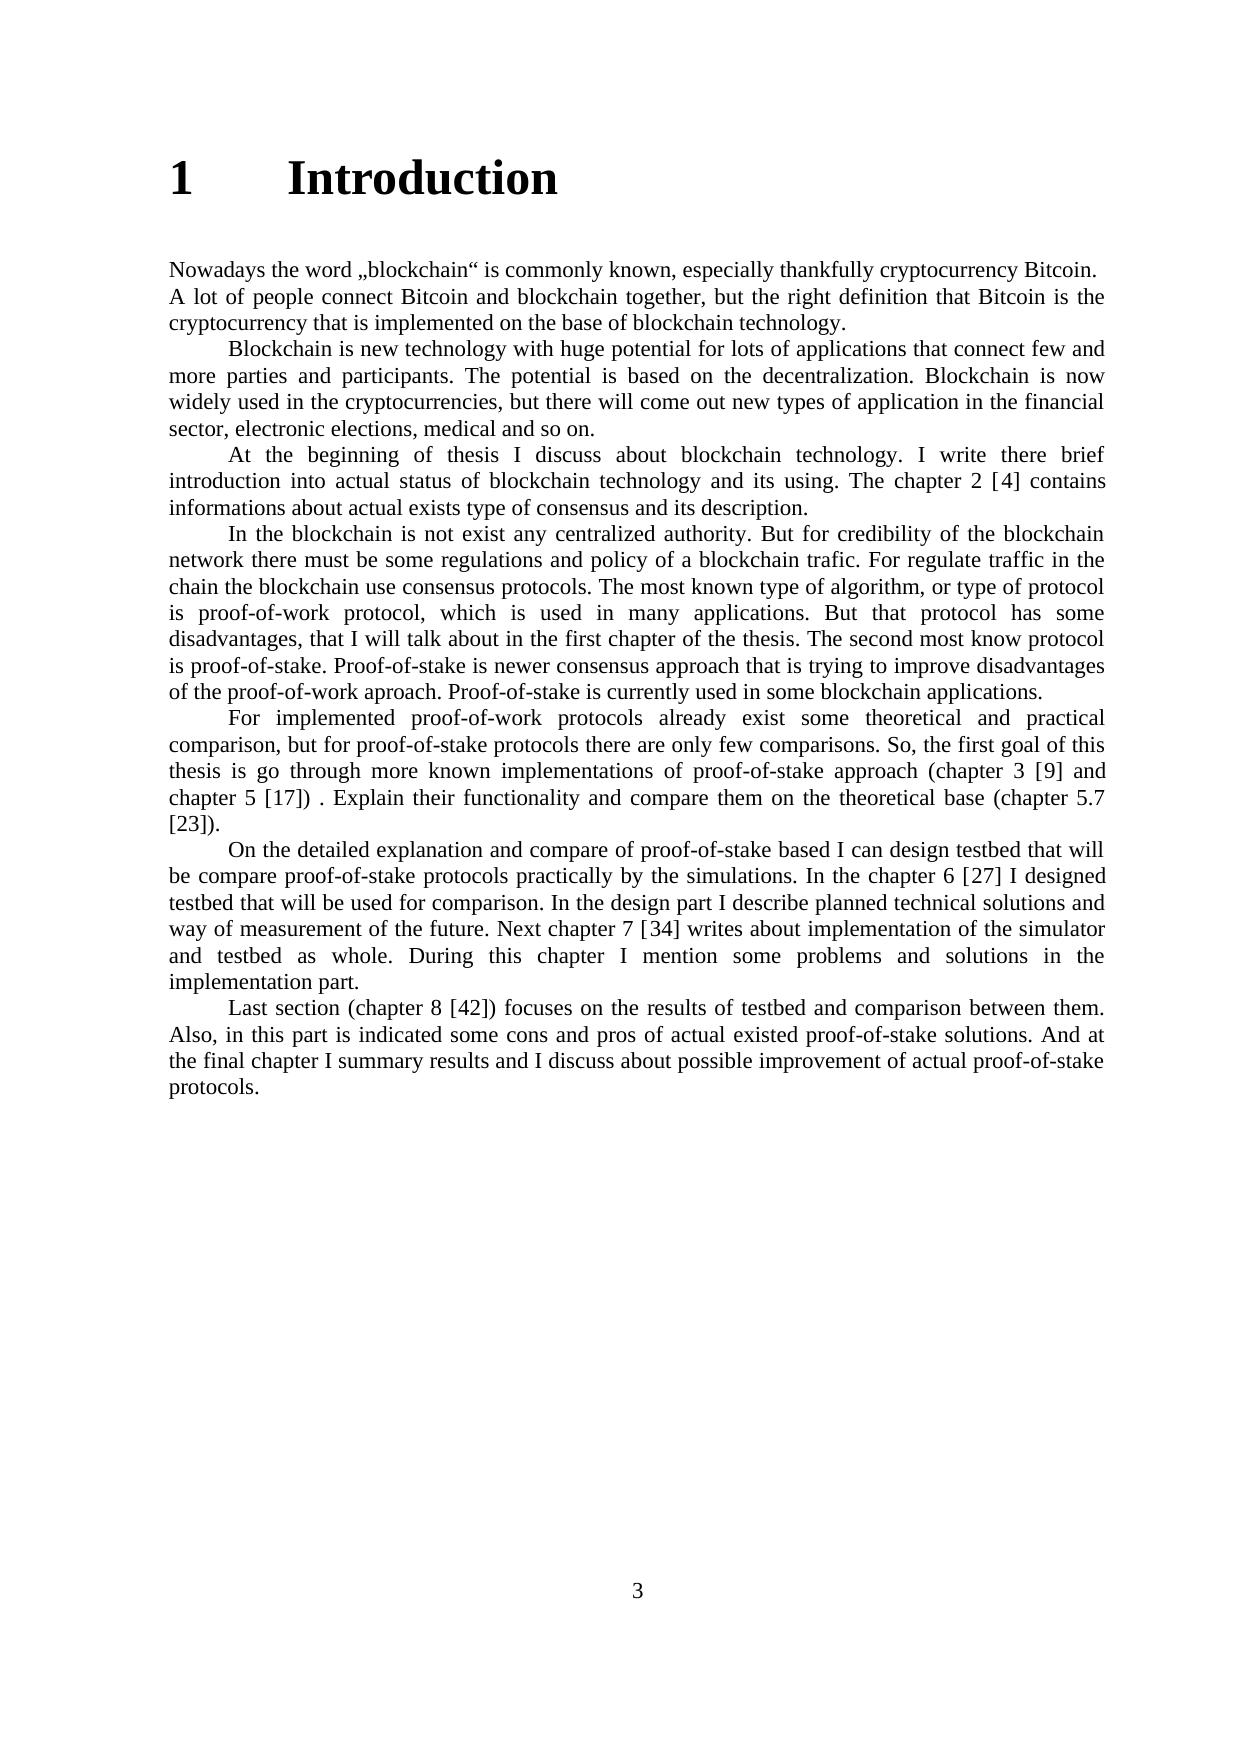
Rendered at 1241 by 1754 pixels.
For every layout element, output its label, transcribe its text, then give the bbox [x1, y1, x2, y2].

text Blockchain is new technology with huge potential for lots of applications that connect few and more parties and participants. The potential is based on the decentralization. Blockchain is now widely used in the cryptocurrencies, but there will come out new types of application in the financial sector, electronic elections, medical and so on. [169, 336, 1106, 441]
subtitle Introduction [169, 148, 1106, 205]
text On the detailed explanation and compare of proof-of-stake based I can design testbed that will be compare proof-of-stake protocols practically by the simulations. In the chapter 6 [27] I designed testbed that will be used for comparison. In the design part I describe planned technical solutions and way of measurement of the future. Next chapter 7 [35] writes about implementation of the simulator and testbed as whole. During this chapter I mention some problems and solutions in the implementation part. [169, 836, 1106, 994]
text For implemented proof-of-work protocols already exist some theoretical and practical comparison, but for proof-of-stake protocols there are only few comparisons. So, the first goal of this thesis is go through more known implementations of proof-of-stake approach (chapter 3 [9] and chapter 5 [17]) . Explain their functionality and compare them on the theoretical base (chapter 5.7 [23]). [169, 704, 1106, 836]
text In the blockchain is not exist any centralized authority. But for credibility of the blockchain network there must be some regulations and policy of a blockchain trafic. For regulate traffic in the chain the blockchain use consensus protocols. The most known type of algorithm, or type of protocol is proof-of-work protocol, which is used in many applications. But that protocol has some disadvantages, that I will talk about in the first chapter of the thesis. The second most know protocol is proof-of-stake. Proof-of-stake is newer consensus approach that is trying to improve disadvantages of the proof-of-work aproach. Proof-of-stake is currently used in some blockchain applications. [169, 520, 1106, 704]
text Last section (chapter 8 [44]) focuses on the results of testbed and comparison between them. Also, in this part is indicated some cons and pros of actual existed proof-of-stake solutions. And at the final chapter I summary results and I discuss about possible improvement of actual proof-of-stake protocols. [169, 994, 1106, 1100]
text A lot of people connect Bitcoin and blockchain together, but the right definition that Bitcoin is the cryptocurrency that is implemented on the base of blockchain technology. [169, 283, 1106, 336]
text At the beginning of thesis I discuss about blockchain technology. I write there brief introduction into actual status of blockchain technology and its using. The chapter 2 [4] contains informations about actual exists type of consensus and its description. [169, 441, 1106, 520]
text Nowadays the word „blockchain“ is commonly known, especially thankfully cryptocurrency Bitcoin. [169, 256, 1106, 283]
